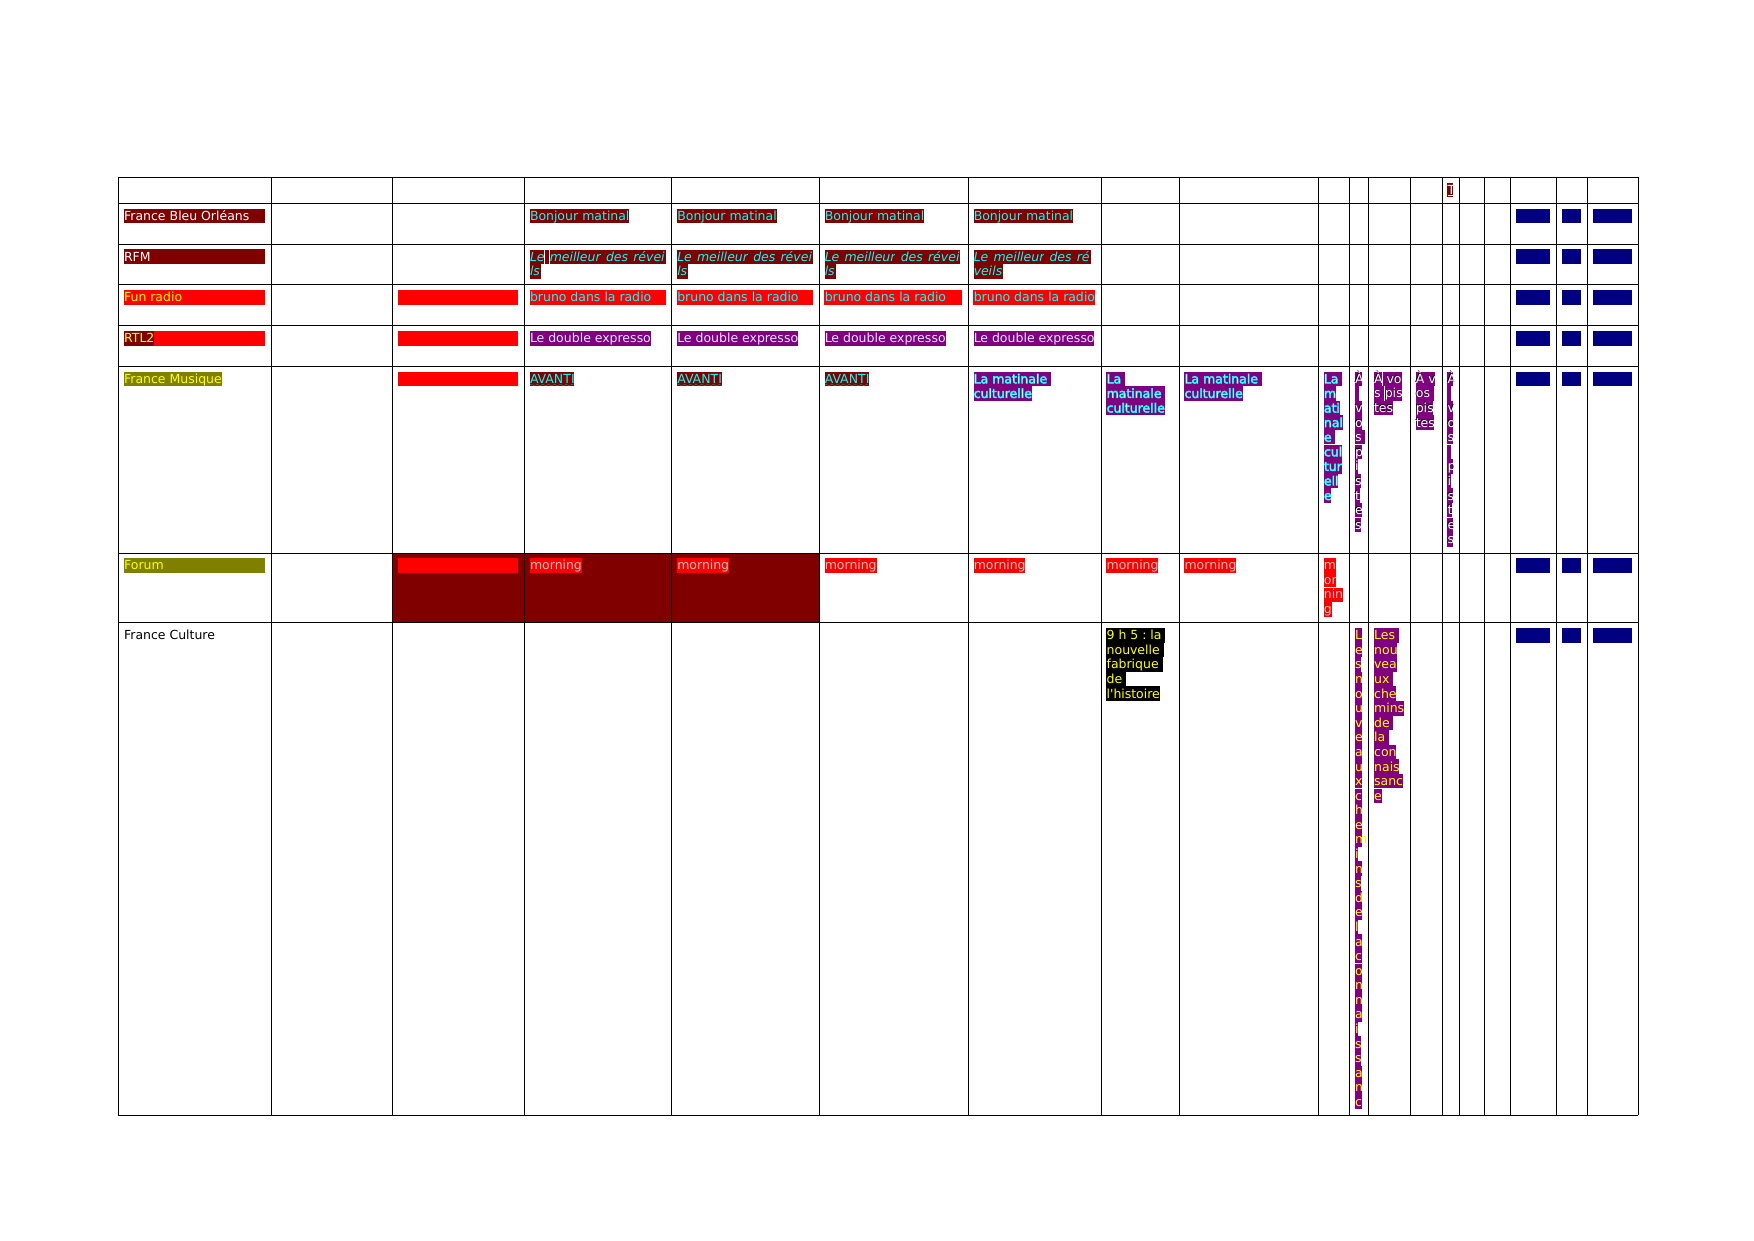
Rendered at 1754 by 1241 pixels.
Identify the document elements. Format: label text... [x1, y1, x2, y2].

table_cell [1511, 326, 1556, 366]
table_cell [1460, 367, 1484, 552]
table_cell Morning [1180, 554, 1318, 622]
table_cell [1460, 285, 1484, 325]
table_cell Bonjour matinal [672, 204, 819, 244]
table_cell [272, 623, 392, 1115]
table_cell Morning [525, 554, 671, 622]
table_cell [1557, 326, 1587, 366]
table_cell Fun radio [119, 285, 271, 325]
table_cell [1180, 623, 1318, 1115]
table_cell [1485, 204, 1510, 244]
table_cell [1411, 326, 1442, 366]
table_cell [1588, 285, 1638, 325]
table_cell [1443, 245, 1459, 284]
table_cell [1102, 178, 1179, 203]
table_cell Le meilleur des réveils [525, 245, 671, 284]
table_cell [1180, 204, 1318, 244]
table_cell [1180, 178, 1318, 203]
table_cell [1180, 326, 1318, 366]
table_cell Morning [820, 554, 968, 622]
table_cell RFM [119, 245, 271, 284]
table_cell [1369, 285, 1410, 325]
table_cell [1485, 326, 1510, 366]
table_cell [1485, 554, 1510, 622]
table_cell France Culture [119, 623, 271, 1115]
table_cell [1369, 178, 1410, 203]
table_cell [1557, 285, 1587, 325]
table_cell [1102, 245, 1179, 284]
table_cell [272, 367, 392, 552]
table_cell [272, 178, 392, 203]
table_cell [1350, 178, 1368, 203]
table_cell [272, 245, 392, 284]
table_cell Les nouveaux chemins de la connaissance [1369, 623, 1410, 1115]
table_cell Le double expresso [672, 326, 819, 366]
table_cell [1557, 623, 1587, 1115]
table_cell Le double expresso [820, 326, 968, 366]
table_cell Les nouveaux chemins de la connaissanc [1350, 623, 1368, 1115]
table_cell Le meilleur des réveils [969, 245, 1101, 284]
table_cell [1511, 245, 1556, 284]
table_cell [1557, 367, 1587, 552]
table_cell [1460, 554, 1484, 622]
table_cell Avanti [820, 367, 968, 552]
table_cell [1443, 554, 1459, 622]
table_cell [272, 285, 392, 325]
table_cell Le meilleur des réveils [672, 245, 819, 284]
table_cell À vos pistes [1350, 367, 1368, 552]
table_cell [672, 178, 819, 203]
table_cell [1443, 326, 1459, 366]
table_cell [820, 178, 968, 203]
table_cell [1369, 245, 1410, 284]
table_cell [1102, 326, 1179, 366]
table_cell [820, 623, 968, 1115]
table_cell Morning [969, 554, 1101, 622]
table_cell [1350, 285, 1368, 325]
table_cell [1443, 204, 1459, 244]
table_cell [1588, 554, 1638, 622]
table_cell [393, 178, 524, 203]
table_cell Bonjour matinal [820, 204, 968, 244]
table_cell [1369, 204, 1410, 244]
table_cell Bruno dans la radio [672, 285, 819, 325]
table_cell Bruno dans la radio [525, 285, 671, 325]
table_cell [393, 326, 524, 366]
table_cell [1411, 204, 1442, 244]
table_cell [393, 285, 524, 325]
table_cell [1319, 326, 1349, 366]
table_cell [1319, 178, 1349, 203]
table_cell [1411, 285, 1442, 325]
table_cell [1369, 326, 1410, 366]
table_cell [1460, 204, 1484, 244]
table_cell RTL2 [119, 326, 271, 366]
table_cell [1411, 245, 1442, 284]
table_cell [1319, 204, 1349, 244]
table_cell [272, 326, 392, 366]
table_cell [393, 554, 524, 622]
table_cell [1511, 554, 1556, 622]
table_cell [1588, 623, 1638, 1115]
table_cell [1485, 245, 1510, 284]
table_cell [1443, 285, 1459, 325]
table_cell [1411, 554, 1442, 622]
table_cell [393, 204, 524, 244]
table_cell [1350, 554, 1368, 622]
table_cell [1319, 245, 1349, 284]
table_cell [1511, 367, 1556, 552]
table_cell [1485, 178, 1510, 203]
table_cell Bonjour matinal [525, 204, 671, 244]
table_cell [1588, 245, 1638, 284]
table_cell [1460, 178, 1484, 203]
table_cell [1557, 204, 1587, 244]
table_cell [1180, 285, 1318, 325]
table_cell Forum [119, 554, 271, 622]
table_cell [1511, 285, 1556, 325]
table_cell [1102, 285, 1179, 325]
table_cell La matinale culturelle [1180, 367, 1318, 552]
table_cell Bruno dans la radio [969, 285, 1101, 325]
table_cell Morning [1102, 554, 1179, 622]
table_cell [1411, 623, 1442, 1115]
table_cell [393, 367, 524, 552]
table_cell À vos pistes [1411, 367, 1442, 552]
table_cell Avanti [672, 367, 819, 552]
table_cell Bruno dans la radio [820, 285, 968, 325]
table_cell France Bleu Orléans [119, 204, 271, 244]
table_cell [1557, 554, 1587, 622]
table_cell À vos pistes [1443, 367, 1459, 552]
table_cell Avanti [525, 367, 671, 552]
table_cell [1411, 178, 1442, 203]
table_cell 9 h 5 : la nouvelle fabrique de l'histoire [1102, 623, 1179, 1115]
table_cell [1350, 326, 1368, 366]
table_cell [119, 178, 271, 203]
table_cell [393, 245, 524, 284]
table_cell [969, 178, 1101, 203]
table_cell [1369, 554, 1410, 622]
table_cell [1460, 326, 1484, 366]
table_cell [1485, 623, 1510, 1115]
table_cell [272, 204, 392, 244]
table_cell France Musique [119, 367, 271, 552]
table_cell [525, 623, 671, 1115]
table_cell La matinale culturelle [969, 367, 1101, 552]
table_cell [1350, 245, 1368, 284]
table_cell [672, 623, 819, 1115]
table_cell Le meilleur des réveils [820, 245, 968, 284]
table_cell [393, 623, 524, 1115]
table_cell [1460, 623, 1484, 1115]
table_cell [1443, 623, 1459, 1115]
table_cell [272, 554, 392, 622]
table_cell [1588, 367, 1638, 552]
table_cell Morning [1319, 554, 1349, 622]
table_cell [1588, 204, 1638, 244]
table_cell À vos pistes [1369, 367, 1410, 552]
table_cell t [1443, 178, 1459, 203]
table_cell [1588, 178, 1638, 203]
table_cell [1319, 285, 1349, 325]
table_cell [1511, 204, 1556, 244]
table_cell [1485, 285, 1510, 325]
table_cell [1460, 245, 1484, 284]
table_cell [1511, 178, 1556, 203]
table_cell [525, 178, 671, 203]
table_cell Morning [672, 554, 819, 622]
table_cell Bonjour matinal [969, 204, 1101, 244]
table_cell La matinale culturelle [1102, 367, 1179, 552]
table_cell La matinale culturelle [1319, 367, 1349, 552]
table_cell [1102, 204, 1179, 244]
table_cell [1485, 367, 1510, 552]
table_cell [1180, 245, 1318, 284]
table_cell [1350, 204, 1368, 244]
table_cell [1511, 623, 1556, 1115]
table_cell Le double expresso [525, 326, 671, 366]
table_cell [969, 623, 1101, 1115]
table_cell [1557, 178, 1587, 203]
table_cell [1319, 623, 1349, 1115]
table_cell [1557, 245, 1587, 284]
table_cell [1588, 326, 1638, 366]
table_cell Le double expresso [969, 326, 1101, 366]
